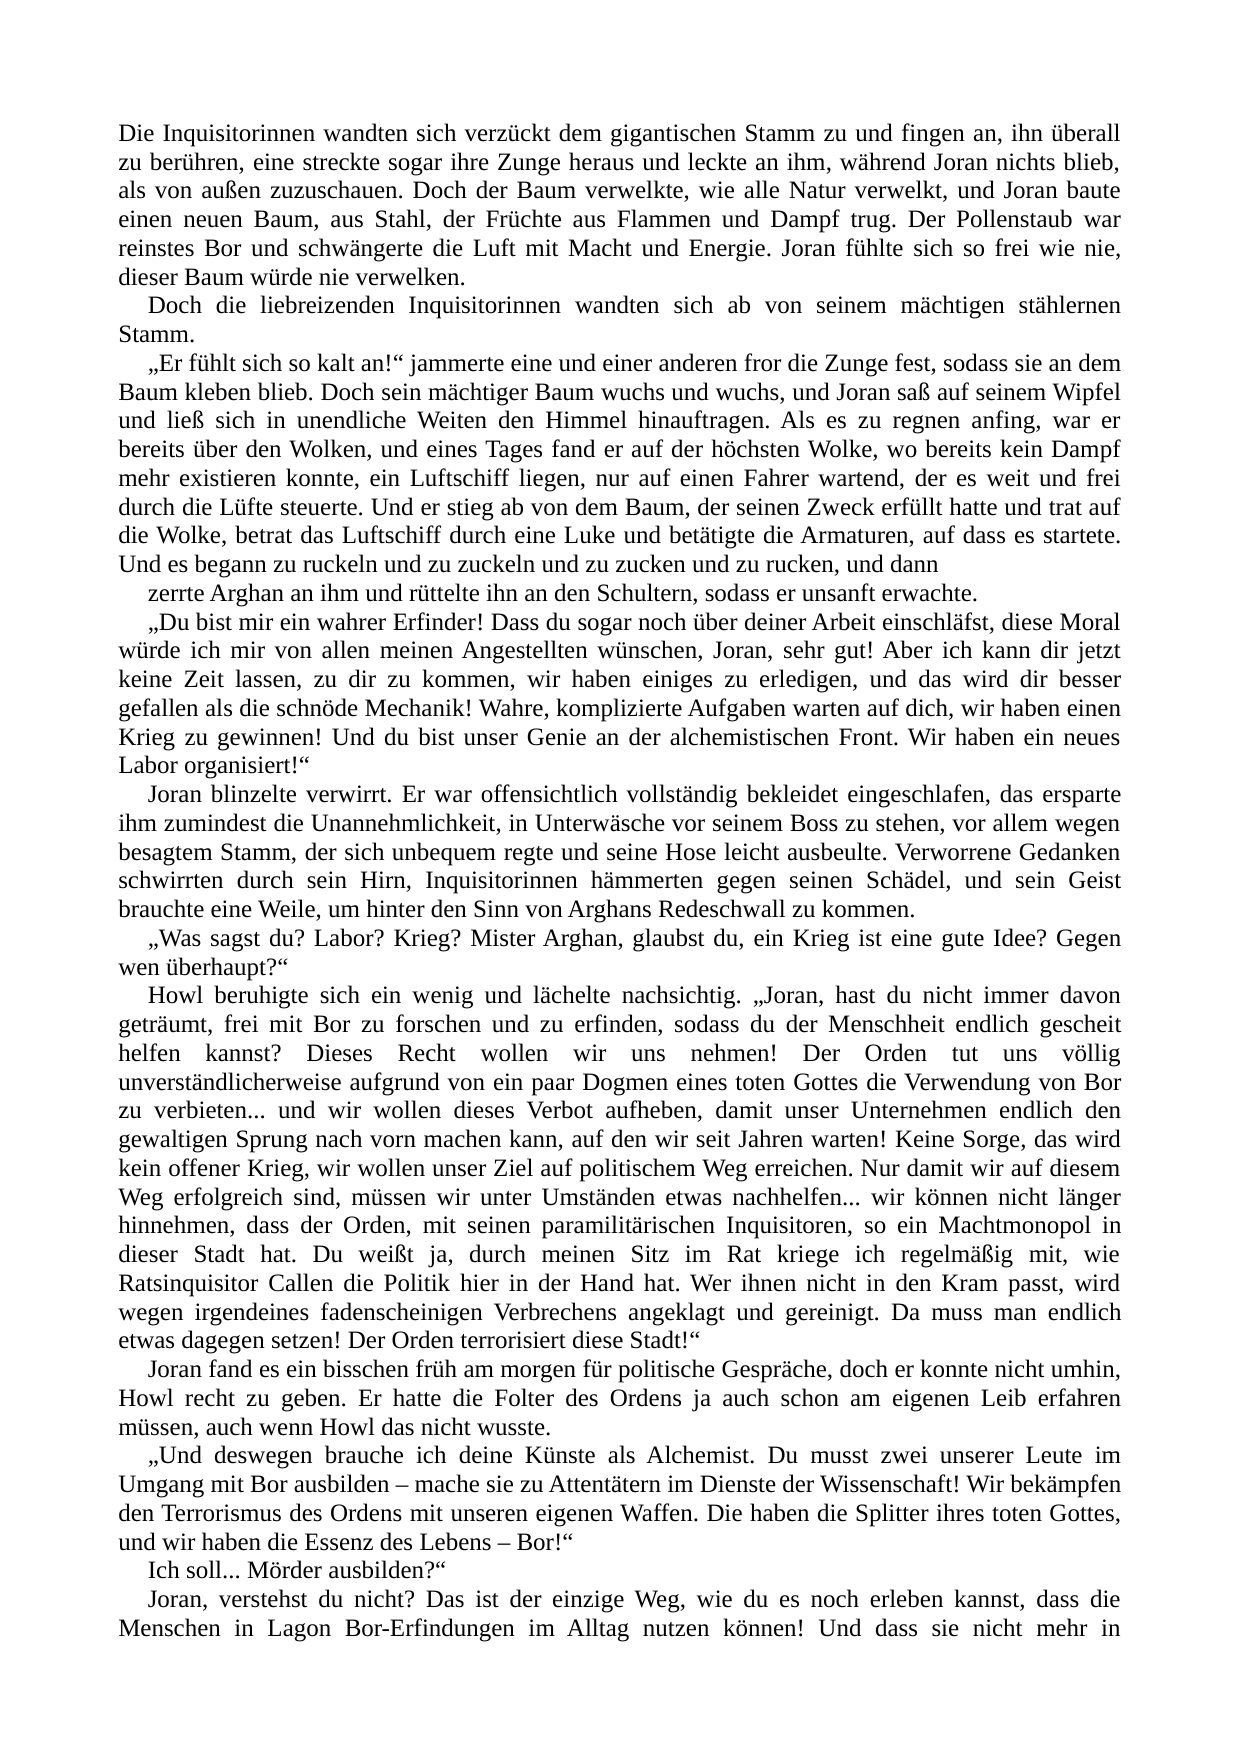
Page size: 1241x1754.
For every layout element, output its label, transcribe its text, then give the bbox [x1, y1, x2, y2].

text Joran, verstehst du nicht? Das ist der einzige Weg, wie du es noch erleben kannst, dass die Menschen in Lagon Bor-Erfindungen im Alltag nutzen können! Und dass sie nicht mehr in [118, 1584, 1122, 1642]
text „Du bist mir ein wahrer Erfinder! Dass du sogar noch über deiner Arbeit einschläfst, diese Moral würde ich mir von allen meinen Angestellten wünschen, Joran, sehr gut! Aber ich kann dir jetzt keine Zeit lassen, zu dir zu kommen, wir haben einiges zu erledigen, und das wird dir besser gefallen als die schnöde Mechanik! Wahre, komplizierte Aufgaben warten auf dich, wir haben einen Krieg zu gewinnen! Und du bist unser Genie an der alchemistischen Front. Wir haben ein neues Labor organisiert!“ [118, 607, 1122, 779]
text Ich soll... Mörder ausbilden?“ [118, 1556, 1122, 1584]
text Joran blinzelte verwirrt. Er war offensichtlich vollständig bekleidet eingeschlafen, das ersparte ihm zumindest die Unannehmlichkeit, in Unterwäsche vor seinem Boss zu stehen, vor allem wegen besagtem Stamm, der sich unbequem regte und seine Hose leicht ausbeulte. Verworrene Gedanken schwirrten durch sein Hirn, Inquisitorinnen hämmerten gegen seinen Schädel, und sein Geist brauchte eine Weile, um hinter den Sinn von Arghans Redeschwall zu kommen. [118, 779, 1122, 923]
text Doch die liebreizenden Inquisitorinnen wandten sich ab von seinem mächtigen stählernen Stamm. [118, 291, 1122, 348]
text Joran fand es ein bisschen früh am morgen für politische Gespräche, doch er konnte nicht umhin, Howl recht zu geben. Er hatte die Folter des Ordens ja auch schon am eigenen Leib erfahren müssen, auch wenn Howl das nicht wusste. [118, 1354, 1122, 1441]
text Howl beruhigte sich ein wenig und lächelte nachsichtig. „Joran, hast du nicht immer davon geträumt, frei mit Bor zu forschen und zu erfinden, sodass du der Menschheit endlich gescheit helfen kannst? Dieses Recht wollen wir uns nehmen! Der Orden tut uns völlig unverständlicherweise aufgrund von ein paar Dogmen eines toten Gottes die Verwendung von Bor zu verbieten... und wir wollen dieses Verbot aufheben, damit unser Unternehmen endlich den gewaltigen Sprung nach vorn machen kann, auf den wir seit Jahren warten! Keine Sorge, das wird kein offener Krieg, wir wollen unser Ziel auf politischem Weg erreichen. Nur damit wir auf diesem Weg erfolgreich sind, müssen wir unter Umständen etwas nachhelfen... wir können nicht länger hinnehmen, dass der Orden, mit seinen paramilitärischen Inquisitoren, so ein Machtmonopol in dieser Stadt hat. Du weißt ja, durch meinen Sitz im Rat kriege ich regelmäßig mit, wie Ratsinquisitor Callen die Politik hier in der Hand hat. Wer ihnen nicht in den Kram passt, wird wegen irgendeines fadenscheinigen Verbrechens angeklagt und gereinigt. Da muss man endlich etwas dagegen setzen! Der Orden terrorisiert diese Stadt!“ [118, 981, 1122, 1354]
text „Er fühlt sich so kalt an!“ jammerte eine und einer anderen fror die Zunge fest, sodass sie an dem Baum kleben blieb. Doch sein mächtiger Baum wuchs und wuchs, und Joran saß auf seinem Wipfel und ließ sich in unendliche Weiten den Himmel hinauftragen. Als es zu regnen anfing, war er bereits über den Wolken, und eines Tages fand er auf der höchsten Wolke, wo bereits kein Dampf mehr existieren konnte, ein Luftschiff liegen, nur auf einen Fahrer wartend, der es weit und frei durch die Lüfte steuerte. Und er stieg ab von dem Baum, der seinen Zweck erfüllt hatte und trat auf die Wolke, betrat das Luftschiff durch eine Luke und betätigte die Armaturen, auf dass es startete. Und es begann zu ruckeln und zu zuckeln und zu zucken und zu rucken, und dann [118, 348, 1122, 578]
text „Und deswegen brauche ich deine Künste als Alchemist. Du musst zwei unserer Leute im Umgang mit Bor ausbilden – mache sie zu Attentätern im Dienste der Wissenschaft! Wir bekämpfen den Terrorismus des Ordens mit unseren eigenen Waffen. Die haben die Splitter ihres toten Gottes, und wir haben die Essenz des Lebens – Bor!“ [118, 1441, 1122, 1556]
text Die Inquisitorinnen wandten sich verzückt dem gigantischen Stamm zu und fingen an, ihn überall zu berühren, eine streckte sogar ihre Zunge heraus und leckte an ihm, während Joran nichts blieb, als von außen zuzuschauen. Doch der Baum verwelkte, wie alle Natur verwelkt, und Joran baute einen neuen Baum, aus Stahl, der Früchte aus Flammen und Dampf trug. Der Pollenstaub war reinstes Bor und schwängerte die Luft mit Macht und Energie. Joran fühlte sich so frei wie nie, dieser Baum würde nie verwelken. [118, 118, 1122, 291]
text zerrte Arghan an ihm und rüttelte ihn an den Schultern, sodass er unsanft erwachte. [118, 578, 1122, 607]
text „Was sagst du? Labor? Krieg? Mister Arghan, glaubst du, ein Krieg ist eine gute Idee? Gegen wen überhaupt?“ [118, 923, 1122, 981]
